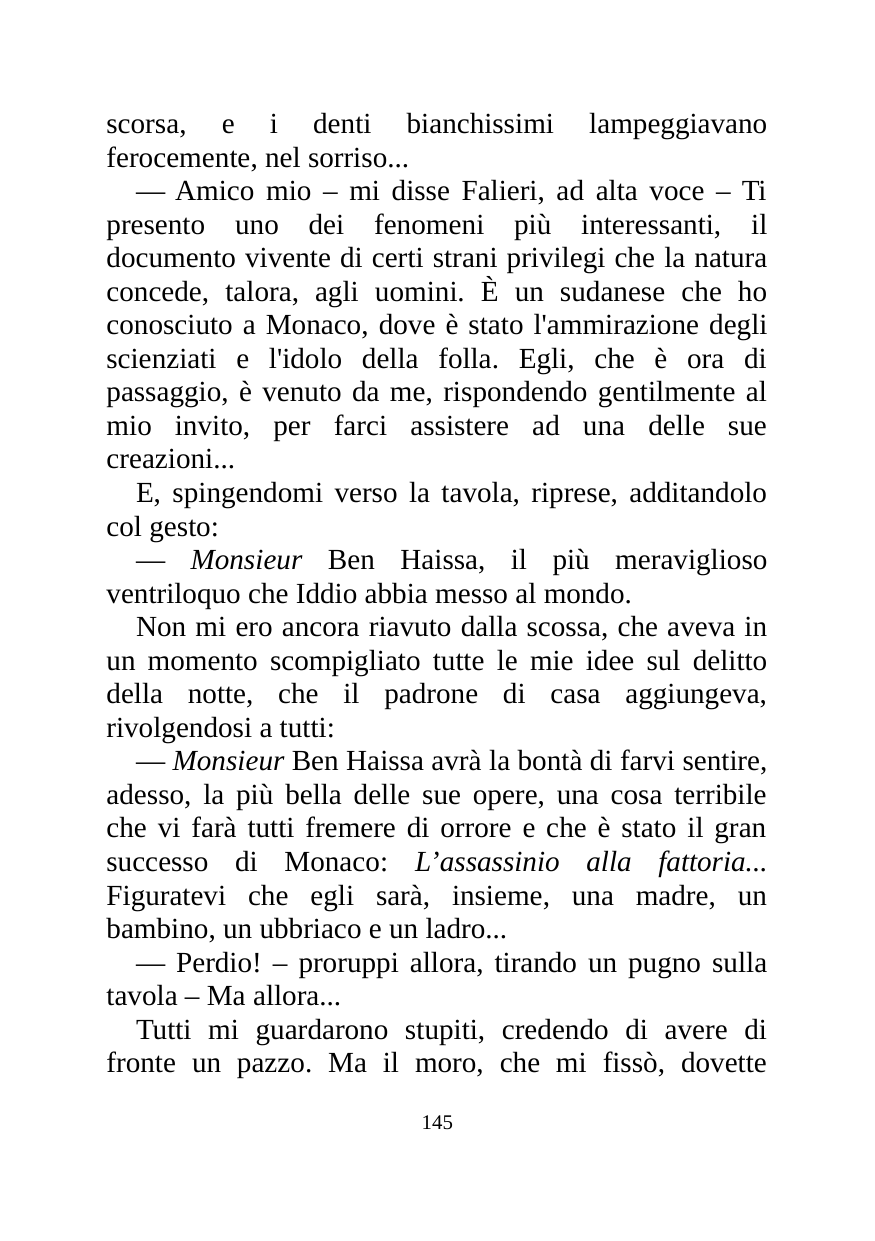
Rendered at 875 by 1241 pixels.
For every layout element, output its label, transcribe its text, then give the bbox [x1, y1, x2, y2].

text Tutti mi guardarono stupiti, credendo di avere di fronte un pazzo. Ma il moro, che mi fissò, dovette [106, 1012, 768, 1079]
text scorsa, e i denti bianchissimi lampeggiavano ferocemente, nel sorriso... [106, 106, 768, 173]
text — Monsieur Ben Haissa, il più meraviglioso ventriloquo che Iddio abbia messo al mondo. [106, 542, 768, 609]
text Non mi ero ancora riavuto dalla scossa, che aveva in un momento scompigliato tutte le mie idee sul delitto della notte, che il padrone di casa aggiungeva, rivolgendosi a tutti: [106, 609, 768, 743]
text — Perdio! – proruppi allora, tirando un pugno sulla tavola – Ma allora... [106, 945, 768, 1012]
text E, spingendomi verso la tavola, riprese, additandolo col gesto: [106, 475, 768, 542]
text — Amico mio – mi disse Falieri, ad alta voce – Ti presento uno dei fenomeni più interessanti, il documento vivente di certi strani privilegi che la natura concede, talora, agli uomini. È un sudanese che ho conosciuto a Monaco, dove è stato l'ammirazione degli scienziati e l'idolo della folla. Egli, che è ora di passaggio, è venuto da me, rispondendo gentilmente al mio invito, per farci assistere ad una delle sue creazioni... [106, 173, 768, 475]
text — Monsieur Ben Haissa avrà la bontà di farvi sentire, adesso, la più bella delle sue opere, una cosa terribile che vi farà tutti fremere di orrore e che è stato il gran successo di Monaco: L’assassinio alla fattoria... Figuratevi che egli sarà, insieme, una madre, un bambino, un ubbriaco e un ladro... [106, 743, 768, 945]
